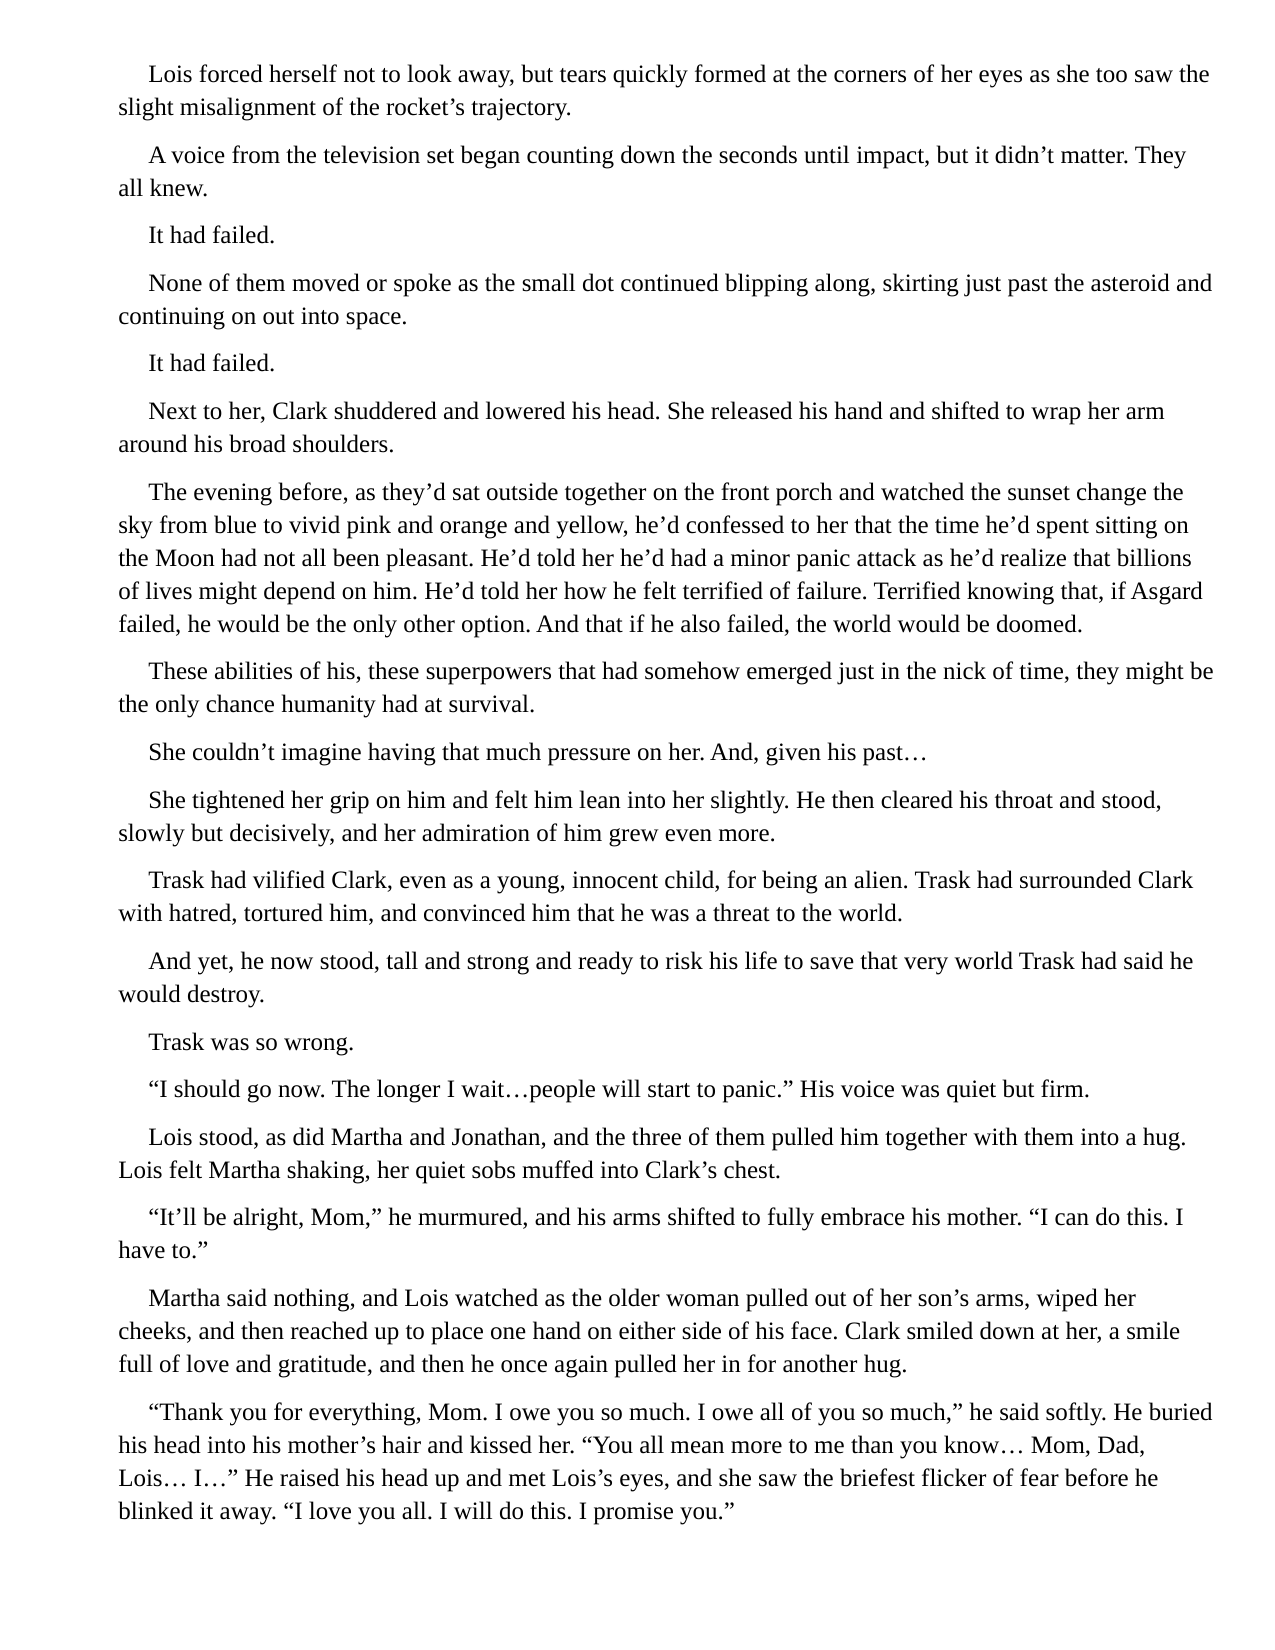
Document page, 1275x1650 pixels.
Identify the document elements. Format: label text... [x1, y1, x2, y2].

text Next to her, Clark shuddered and lowered his head. She released his hand and shifted to wrap her arm around his broad shoulders. [118, 396, 1216, 458]
text And yet, he now stood, tall and strong and ready to risk his life to save that very world Trask had said he would destroy. [118, 946, 1216, 1008]
text She tightened her grip on him and felt him lean into her slightly. He then cleared his throat and stood, slowly but decisively, and her admiration of him grew even more. [118, 785, 1216, 846]
text A voice from the television set began counting down the seconds until impact, but it didn’t matter. They all knew. [118, 140, 1216, 201]
text Trask had vilified Clark, even as a young, innocent child, for being an alien. Trask had surrounded Clark with hatred, tortured him, and convinced him that he was a threat to the world. [118, 865, 1216, 927]
text The evening before, as they’d sat outside together on the front porch and watched the sunset change the sky from blue to vivid pink and orange and yellow, he’d confessed to her that the time he’d spent sitting on the Moon had not all been pleasant. He’d told her he’d had a minor panic attack as he’d realize that billions of lives might depend on him. He’d told her how he felt terrified of failure. Terrified knowing that, if Asgard failed, he would be the only other option. And that if he also failed, the world would be doomed. [118, 477, 1216, 638]
text Trask was so wrong. [118, 1027, 1216, 1055]
text Martha said nothing, and Lois watched as the older woman pulled out of her son’s arms, wiped her cheeks, and then reached up to place one hand on either side of his face. Clark smiled down at her, a smile full of love and gratitude, and then he once again pulled her in for another hug. [118, 1283, 1216, 1378]
text Lois forced herself not to look away, but tears quickly formed at the corners of her eyes as she too saw the slight misalignment of the rocket’s trajectory. [118, 59, 1216, 121]
text None of them moved or spoke as the small dot continued blipping along, skirting just past the asteroid and continuing on out into space. [118, 268, 1216, 330]
text She couldn’t imagine having that much pressure on her. And, given his past… [118, 737, 1216, 766]
text It had failed. [118, 348, 1216, 377]
text “Thank you for everything, Mom. I owe you so much. I owe all of you so much,” he said softly. He buried his head into his mother’s hair and kissed her. “You all mean more to me than you know… Mom, Dad, Lois… I…” He raised his head up and met Lois’s eyes, and she saw the briefest flicker of fear before he blinked it away. “I love you all. I will do this. I promise you.” [118, 1397, 1216, 1524]
text Lois stood, as did Martha and Jonathan, and the three of them pulled him together with them into a hug. Lois felt Martha shaking, her quiet sobs muffed into Clark’s chest. [118, 1122, 1216, 1183]
text It had failed. [118, 220, 1216, 249]
text These abilities of his, these superpowers that had somehow emerged just in the nick of time, they might be the only chance humanity had at survival. [118, 656, 1216, 718]
text “It’ll be alright, Mom,” he murmured, and his arms shifted to fully embrace his mother. “I can do this. I have to.” [118, 1202, 1216, 1264]
text “I should go now. The longer I wait…people will start to panic.” His voice was quiet but firm. [118, 1074, 1216, 1103]
